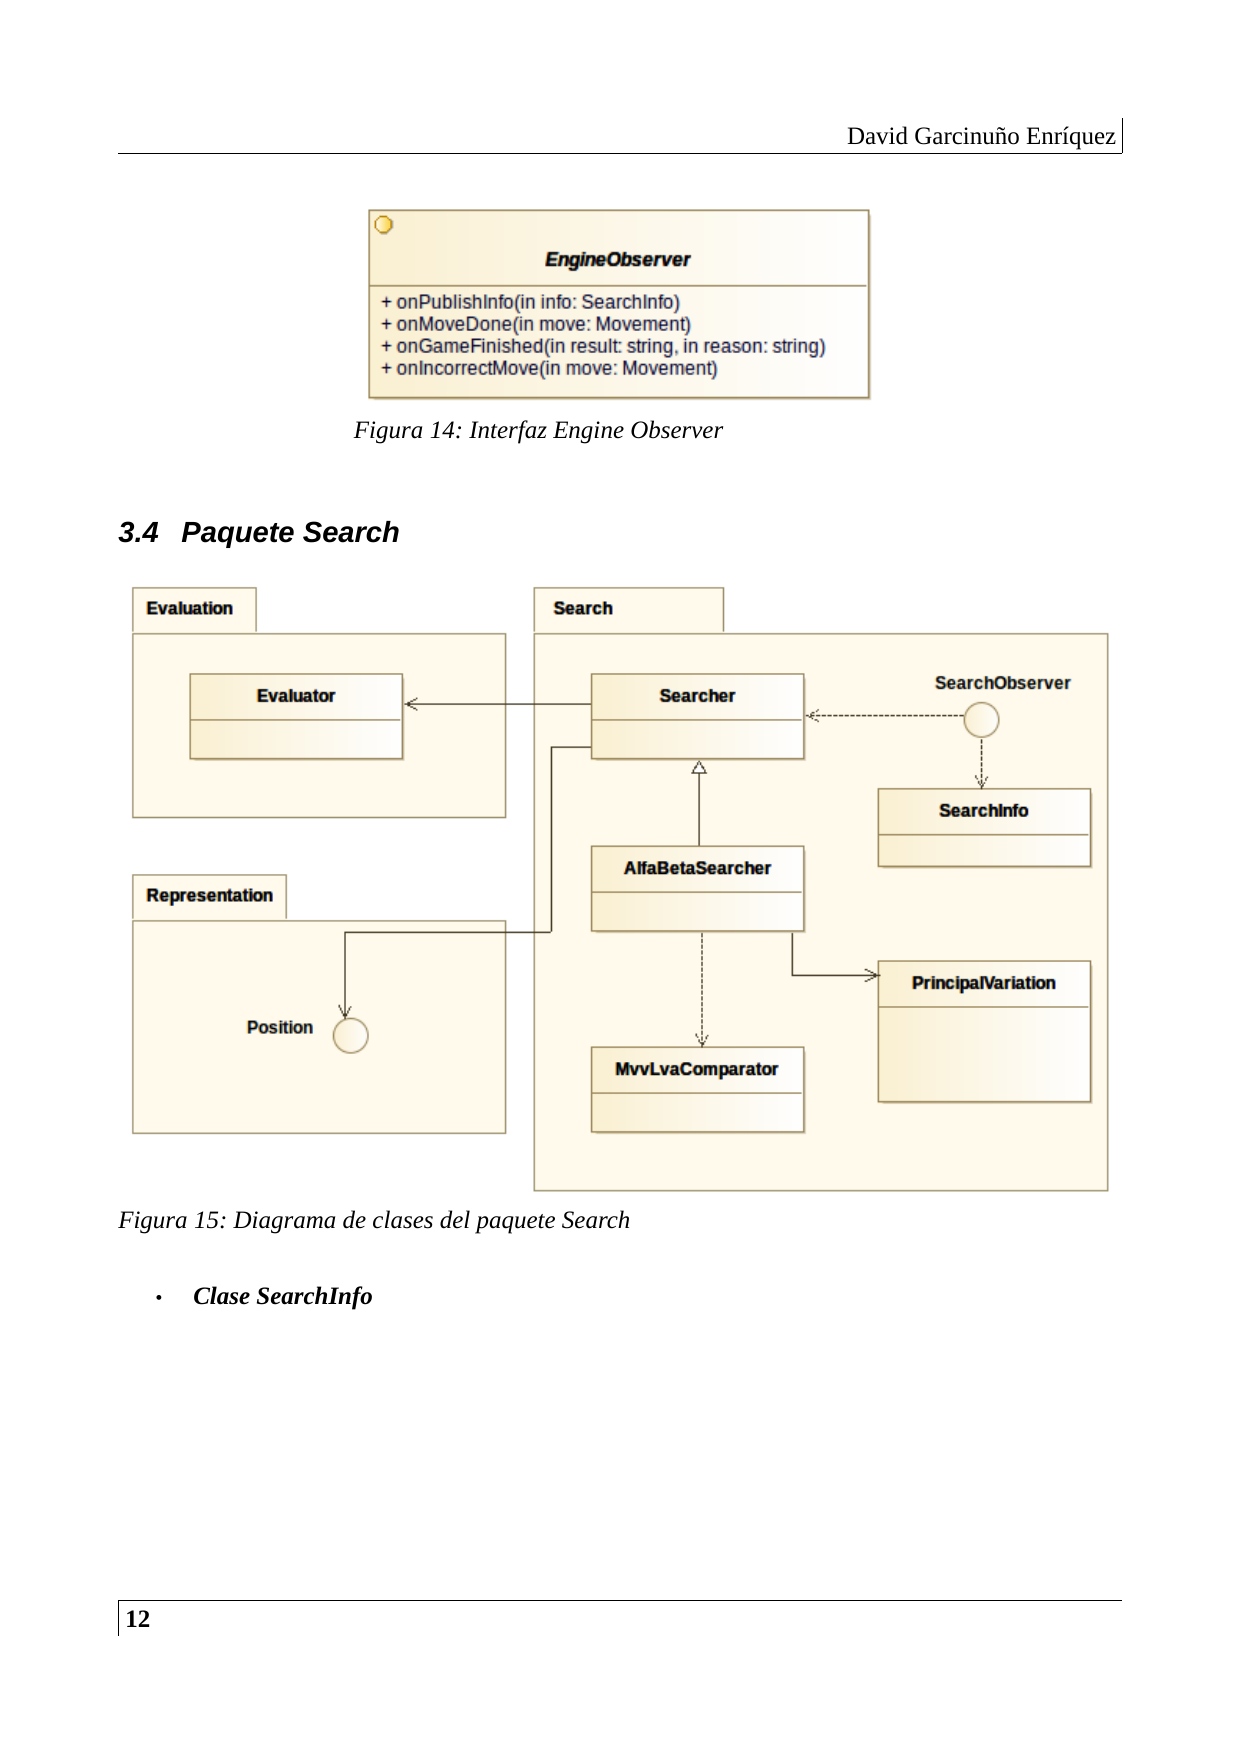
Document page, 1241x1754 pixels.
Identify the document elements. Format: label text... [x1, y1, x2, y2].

picture [353, 195, 887, 416]
subtitle Paquete Search [118, 515, 1122, 549]
text Figura 14: Interfaz Engine Observer [354, 416, 887, 444]
text Figura 15: Diagrama de clases del paquete Search [118, 1206, 1122, 1234]
list Clase SearchInfo [156, 1281, 1122, 1309]
picture [118, 574, 1123, 1206]
